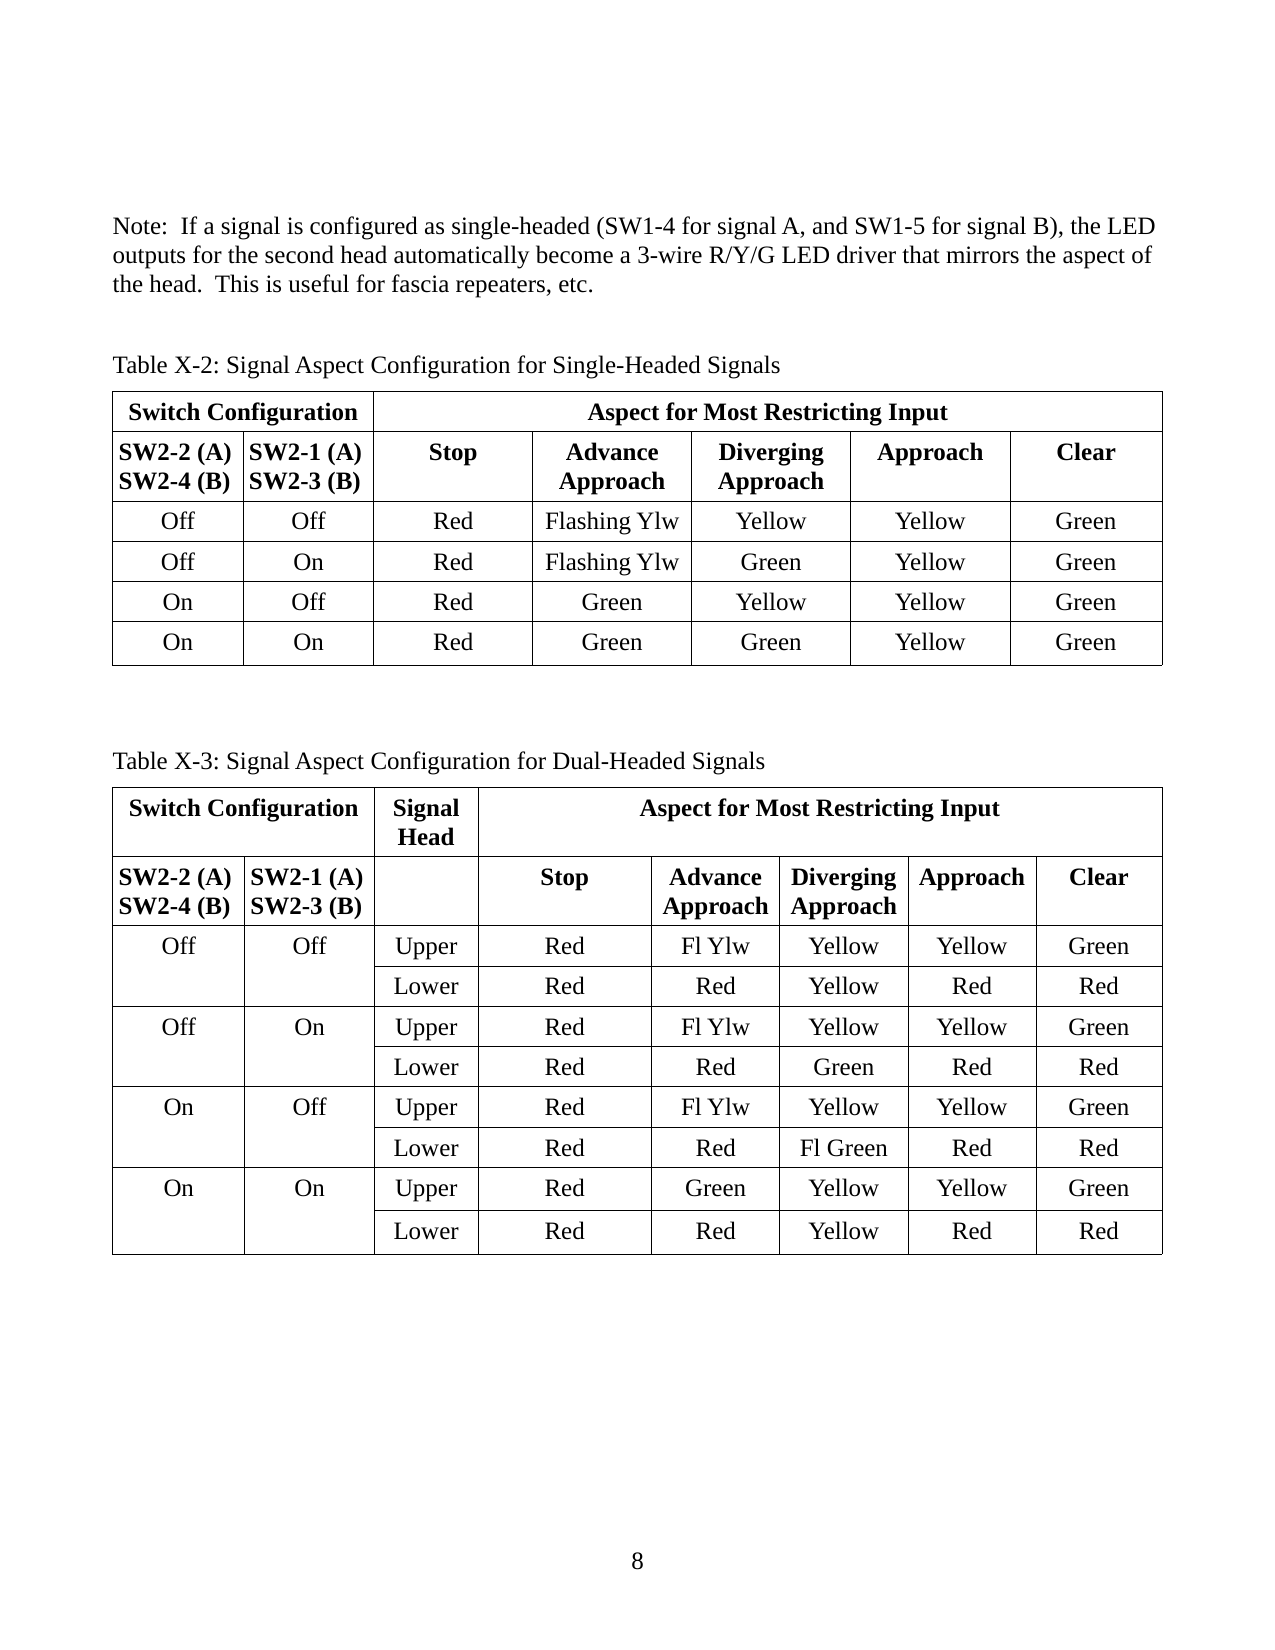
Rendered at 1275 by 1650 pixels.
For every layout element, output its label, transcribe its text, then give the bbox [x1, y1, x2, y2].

table_cell Green [1037, 1087, 1162, 1127]
table_cell Green [652, 1168, 779, 1210]
table_cell Red [479, 1087, 651, 1127]
table_cell Red [1037, 967, 1162, 1006]
table_cell On [113, 582, 243, 621]
table_cell Red [652, 967, 779, 1006]
table_cell Lower [375, 967, 478, 1006]
table_cell Advance Approach [533, 432, 691, 501]
table_cell SW2-2 (A) SW2-4 (B) [113, 432, 243, 501]
table_cell On [244, 542, 373, 581]
table_cell Red [479, 1128, 651, 1167]
table_cell Yellow [851, 542, 1010, 581]
table_cell Stop [374, 432, 532, 501]
table_cell Green [692, 542, 850, 581]
table_cell Fl Ylw [652, 1087, 779, 1127]
table_cell Clear [1011, 432, 1162, 501]
table_cell Approach [851, 432, 1010, 501]
table_cell Red [909, 1047, 1036, 1086]
table_cell Red [1037, 1211, 1162, 1254]
table_cell Lower [375, 1128, 478, 1167]
table_header Switch Configuration [113, 788, 374, 856]
table_cell Green [1037, 1168, 1162, 1210]
table_cell Green [1011, 542, 1162, 581]
table_cell Off [113, 1007, 244, 1086]
table_cell Red [909, 1128, 1036, 1167]
table_cell Red [374, 502, 532, 541]
table_cell Upper [375, 926, 478, 966]
table_cell Off [113, 502, 243, 541]
table_cell Yellow [909, 1007, 1036, 1046]
table_cell Red [374, 622, 532, 665]
table_cell Yellow [851, 502, 1010, 541]
table_cell Stop [479, 857, 651, 925]
table_header Switch Configuration [113, 392, 373, 431]
table_cell Yellow [780, 967, 908, 1006]
table_cell Fl Ylw [652, 1007, 779, 1046]
table_cell Yellow [909, 1168, 1036, 1210]
table_cell Yellow [780, 1211, 908, 1254]
table_cell Red [479, 1168, 651, 1210]
table_cell Red [1037, 1047, 1162, 1086]
table_cell Yellow [780, 1087, 908, 1127]
table_cell Green [1011, 502, 1162, 541]
table_cell Flashing Ylw [533, 542, 691, 581]
table_cell Green [780, 1047, 908, 1086]
table_cell Off [113, 926, 244, 1006]
table_cell Green [1037, 1007, 1162, 1046]
table_cell Off [245, 1087, 374, 1167]
table_cell On [245, 1168, 374, 1254]
table_cell On [113, 1168, 244, 1254]
table_cell Off [244, 502, 373, 541]
text Table X-3: Signal Aspect Configuration for Dual-Headed Signals [112, 746, 1162, 775]
table_cell Yellow [909, 1087, 1036, 1127]
table_cell Lower [375, 1211, 478, 1254]
text Note: If a signal is configured as single-headed (SW1-4 for signal A, and SW1-5 for signal B), the LED outputs for the second head automatically become a 3-wire R/Y/G LED driver that mirrors the aspect of the head. This is useful for fascia repeaters, etc. [112, 211, 1162, 298]
table_header Aspect for Most Restricting Input [374, 392, 1162, 431]
table_cell Red [479, 926, 651, 966]
table_cell Fl Green [780, 1128, 908, 1167]
table_cell Red [1037, 1128, 1162, 1167]
table_cell Yellow [692, 502, 850, 541]
table_cell Red [479, 1007, 651, 1046]
table_cell Yellow [851, 582, 1010, 621]
table_cell On [245, 1007, 374, 1086]
text Table X-2: Signal Aspect Configuration for Single-Headed Signals [112, 350, 1162, 379]
table_cell On [244, 622, 373, 665]
table_cell Green [1011, 622, 1162, 665]
table_cell Yellow [780, 926, 908, 966]
table_cell Yellow [780, 1168, 908, 1210]
table_cell Off [244, 582, 373, 621]
table_cell Green [533, 582, 691, 621]
table_cell Fl Ylw [652, 926, 779, 966]
table_cell SW2-1 (A) SW2-3 (B) [244, 432, 373, 501]
table_cell Red [652, 1211, 779, 1254]
table_cell Upper [375, 1168, 478, 1210]
table_cell Clear [1037, 857, 1162, 925]
table_cell [375, 857, 478, 925]
table_cell Yellow [692, 582, 850, 621]
table_header Signal Head [375, 788, 478, 856]
table_cell Upper [375, 1007, 478, 1046]
table_cell Yellow [780, 1007, 908, 1046]
table_cell Red [479, 1047, 651, 1086]
table_cell SW2-2 (A) SW2-4 (B) [113, 857, 244, 925]
table_cell Red [374, 542, 532, 581]
table_cell Red [652, 1128, 779, 1167]
table_cell Red [374, 582, 532, 621]
table_cell On [113, 1087, 244, 1167]
table_cell Upper [375, 1087, 478, 1127]
table_cell Red [479, 1211, 651, 1254]
table_cell Red [652, 1047, 779, 1086]
table_cell Red [909, 967, 1036, 1006]
table_cell Approach [909, 857, 1036, 925]
table_cell Flashing Ylw [533, 502, 691, 541]
table_header Aspect for Most Restricting Input [479, 788, 1162, 856]
table_cell Diverging Approach [692, 432, 850, 501]
table_cell Red [479, 967, 651, 1006]
table_cell Lower [375, 1047, 478, 1086]
table_cell Off [245, 926, 374, 1006]
table_cell Yellow [909, 926, 1036, 966]
table_cell Diverging Approach [780, 857, 908, 925]
table_cell Green [1011, 582, 1162, 621]
table_cell Off [113, 542, 243, 581]
table_cell Green [533, 622, 691, 665]
table_cell SW2-1 (A) SW2-3 (B) [245, 857, 374, 925]
table_cell Green [1037, 926, 1162, 966]
table_cell Yellow [851, 622, 1010, 665]
table_cell Green [692, 622, 850, 665]
table_cell Advance Approach [652, 857, 779, 925]
table_cell Red [909, 1211, 1036, 1254]
table_cell On [113, 622, 243, 665]
